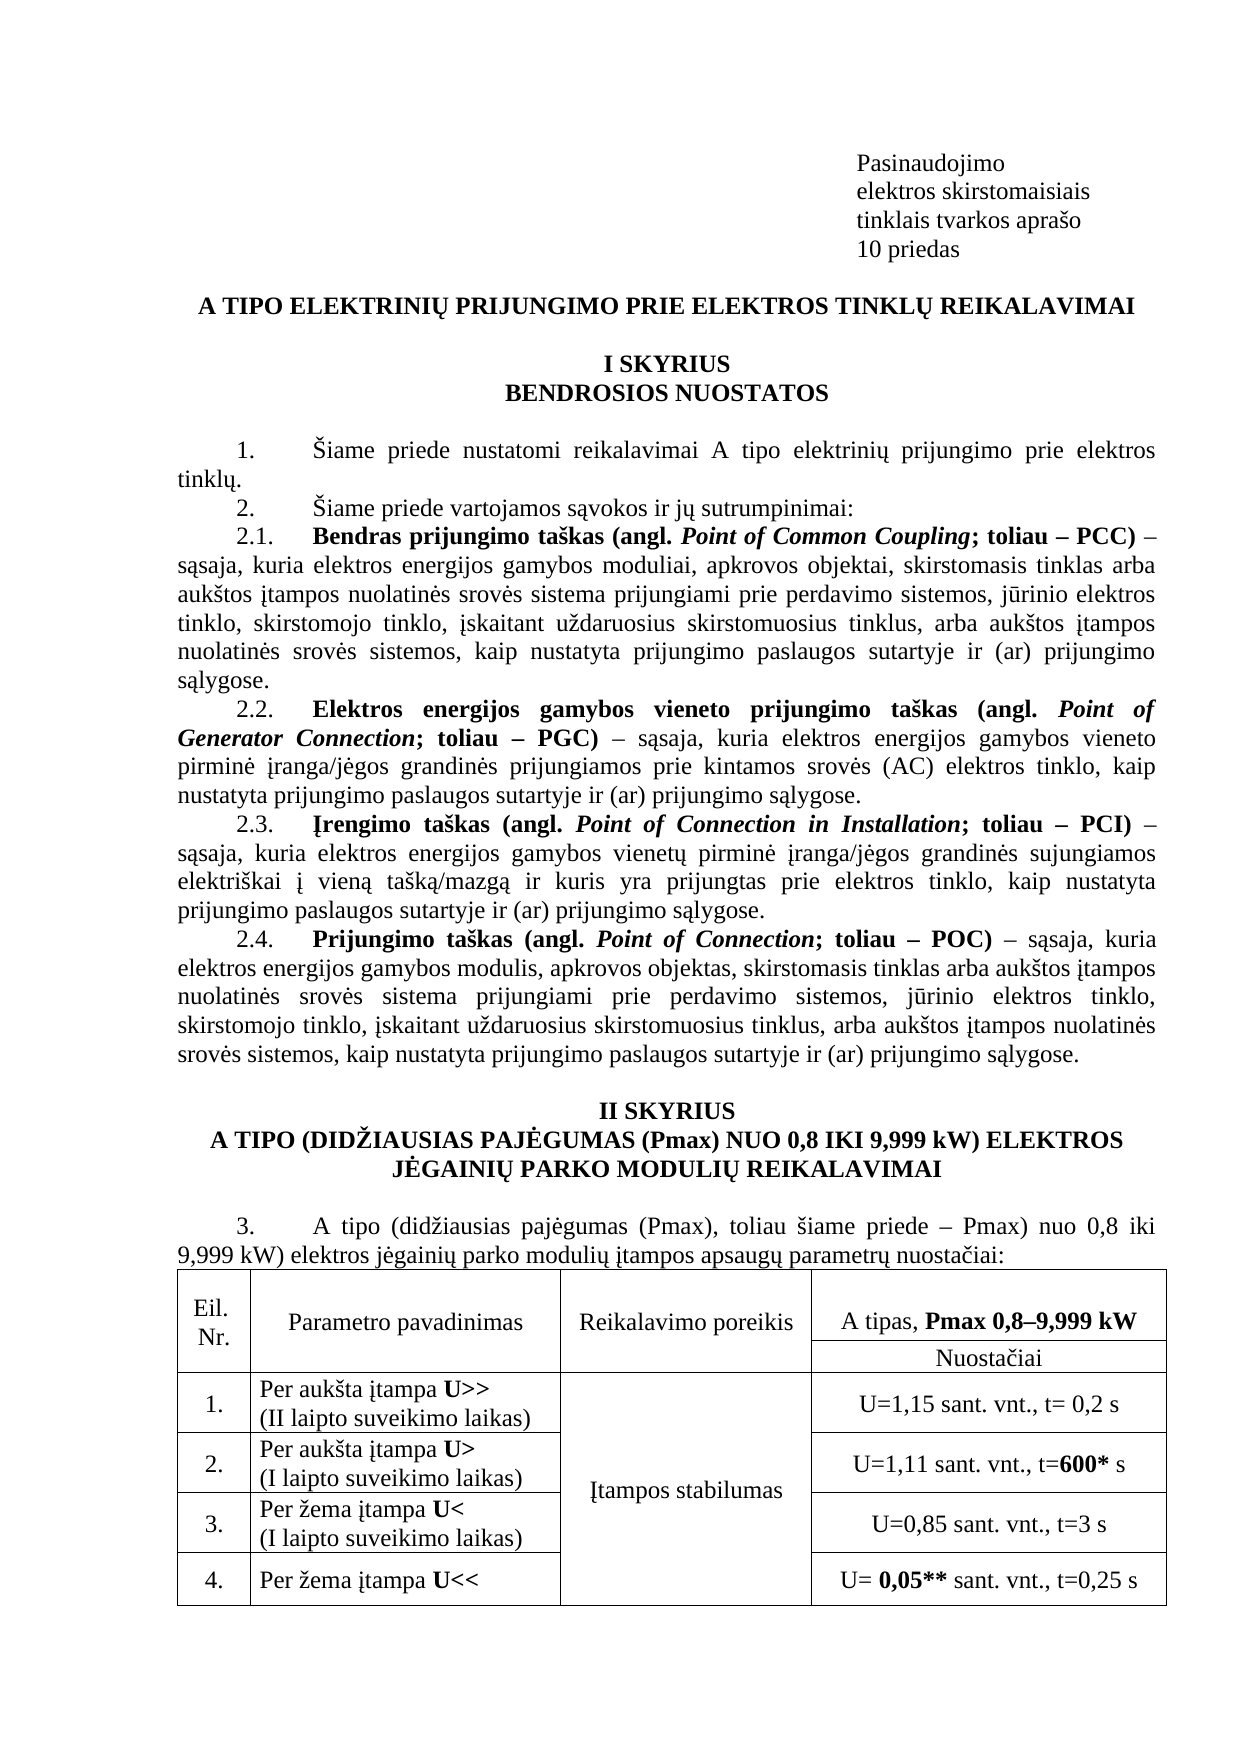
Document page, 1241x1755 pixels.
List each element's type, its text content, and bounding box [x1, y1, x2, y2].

text A TIPO (DIDŽIAUSIAS PAJĖGUMAS (Pmax) NUO 0,8 IKI 9,999 kW) ELEKTROS JĖGAINIŲ PARKO MODULIŲ REIKALAVIMAI [177, 1125, 1157, 1183]
table_header Eil. Nr. [178, 1270, 250, 1372]
text 2.2. Elektros energijos gamybos vieneto prijungimo taškas (angl. Point of Generator Connection; toliau – PGC) – sąsaja, kuria elektros energijos gamybos vieneto pirminė įranga/jėgos grandinės prijungiamos prie kintamos srovės (AC) elektros tinklo, kaip nustatyta prijungimo paslaugos sutartyje ir (ar) prijungimo sąlygose. [177, 694, 1157, 809]
table_cell Nuostačiai [812, 1341, 1166, 1372]
text 2. Šiame priede vartojamos sąvokos ir jų sutrumpinimai: [177, 493, 1157, 521]
table_cell U=0,85 sant. vnt., t=3 s [812, 1493, 1166, 1552]
text elektros skirstomaisiais [856, 176, 1167, 205]
table_header A tipas, Pmax 0,8–9,999 kW [812, 1270, 1166, 1340]
table_cell 2. [178, 1433, 250, 1492]
table_cell 3. [178, 1493, 250, 1552]
table_cell Per žema įtampa U<< [251, 1553, 560, 1605]
table_cell Įtampos stabilumas [561, 1373, 811, 1605]
text 1. Šiame priede nustatomi reikalavimai A tipo elektrinių prijungimo prie elektros tinklų. [177, 435, 1157, 493]
table_cell U=1,15 sant. vnt., t= 0,2 s [812, 1373, 1166, 1432]
table_cell 4. [178, 1553, 250, 1605]
table_cell Per žema įtampa U< (I laipto suveikimo laikas) [251, 1493, 560, 1552]
table_cell Per aukšta įtampa U>> (II laipto suveikimo laikas) [251, 1373, 560, 1432]
text I SKYRIUS [177, 349, 1157, 378]
text tinklais tvarkos aprašo [856, 205, 1167, 234]
text 10 priedas [856, 234, 1167, 263]
text 2.3. Įrengimo taškas (angl. Point of Connection in Installation; toliau – PCI) – sąsaja, kuria elektros energijos gamybos vienetų pirminė įranga/jėgos grandinės sujungiamos elektriškai į vieną tašką/mazgą ir kuris yra prijungtas prie elektros tinklo, kaip nustatyta prijungimo paslaugos sutartyje ir (ar) prijungimo sąlygose. [177, 809, 1157, 924]
table_cell U=1,11 sant. vnt., t=600* s [812, 1433, 1166, 1492]
table_header Reikalavimo poreikis [561, 1270, 811, 1372]
table_cell Per aukšta įtampa U> (I laipto suveikimo laikas) [251, 1433, 560, 1492]
text A TIPO ELEKTRINIŲ PRIJUNGIMO PRIE ELEKTROS TINKLŲ REIKALAVIMAI [177, 291, 1157, 320]
text BENDROSIOS NUOSTATOS [177, 378, 1157, 406]
text 3. A tipo (didžiausias pajėgumas (Pmax), toliau šiame priede – Pmax) nuo 0,8 iki 9,999 kW) elektros jėgainių parko modulių įtampos apsaugų parametrų nuostačiai: [177, 1211, 1157, 1269]
text 2.4. Prijungimo taškas (angl. Point of Connection; toliau – POC) – sąsaja, kuria elektros energijos gamybos modulis, apkrovos objektas, skirstomasis tinklas arba aukštos įtampos nuolatinės srovės sistema prijungiami prie perdavimo sistemos, jūrinio elektros tinklo, skirstomojo tinklo, įskaitant uždaruosius skirstomuosius tinklus, arba aukštos įtampos nuolatinės srovės sistemos, kaip nustatyta prijungimo paslaugos sutartyje ir (ar) prijungimo sąlygose. [177, 924, 1157, 1068]
text 2.1. Bendras prijungimo taškas (angl. Point of Common Coupling; toliau – PCC) – sąsaja, kuria elektros energijos gamybos moduliai, apkrovos objektai, skirstomasis tinklas arba aukštos įtampos nuolatinės srovės sistema prijungiami prie perdavimo sistemos, jūrinio elektros tinklo, skirstomojo tinklo, įskaitant uždaruosius skirstomuosius tinklus, arba aukštos įtampos nuolatinės srovės sistemos, kaip nustatyta prijungimo paslaugos sutartyje ir (ar) prijungimo sąlygose. [177, 521, 1157, 694]
text Pasinaudojimo [856, 148, 1167, 176]
text II SKYRIUS [177, 1096, 1157, 1125]
table_cell U= 0,05** sant. vnt., t=0,25 s [812, 1553, 1166, 1605]
table_cell 1. [178, 1373, 250, 1432]
table_header Parametro pavadinimas [251, 1270, 560, 1372]
